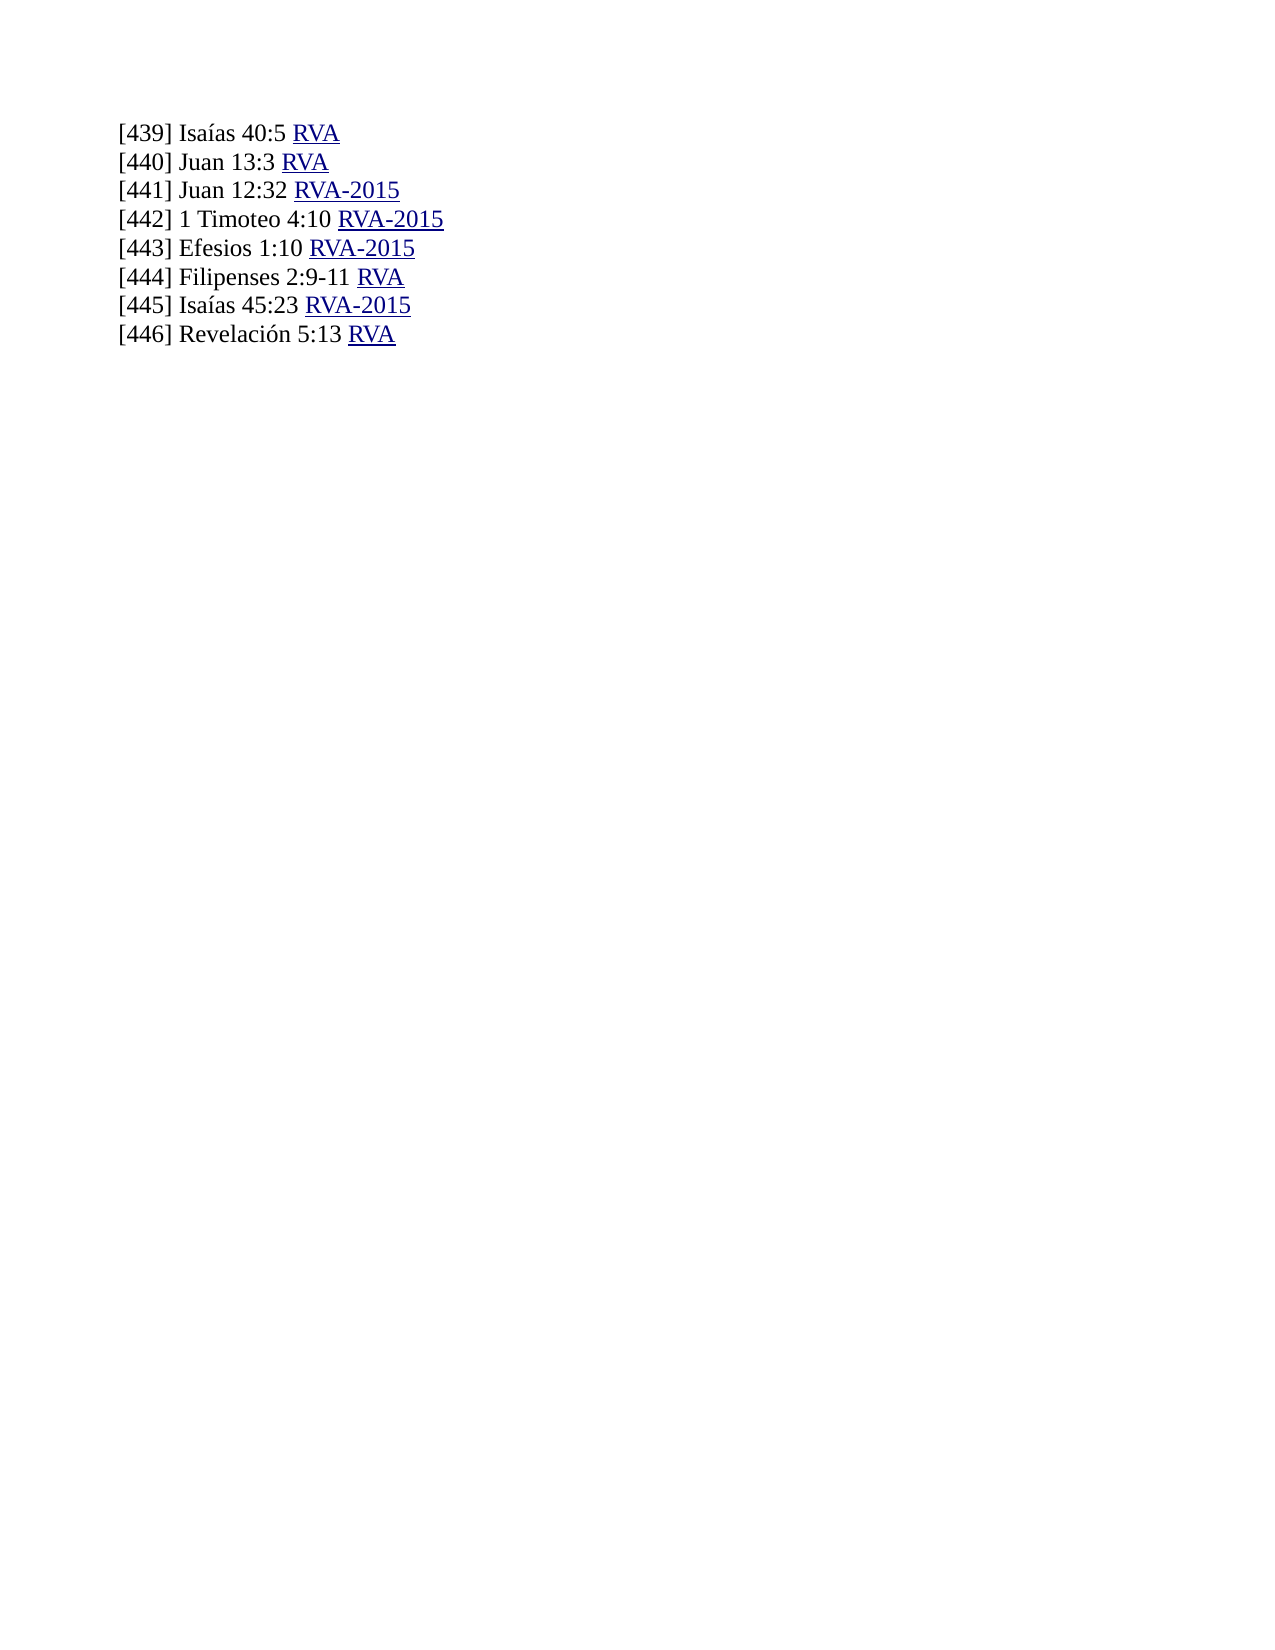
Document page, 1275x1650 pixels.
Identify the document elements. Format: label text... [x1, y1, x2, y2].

text Isaías 45:23 RVA-2015 [118, 291, 1157, 319]
text Efesios 1:10 RVA-2015 [118, 233, 1157, 262]
text Juan 13:3 RVA [118, 147, 1157, 176]
text Juan 12:32 RVA-2015 [118, 176, 1157, 204]
text Filipenses 2:9-11 RVA [118, 262, 1157, 291]
text 1 Timoteo 4:10 RVA-2015 [118, 204, 1157, 233]
text Revelación 5:13 RVA [118, 319, 1157, 348]
text Isaías 40:5 RVA [118, 118, 1157, 147]
